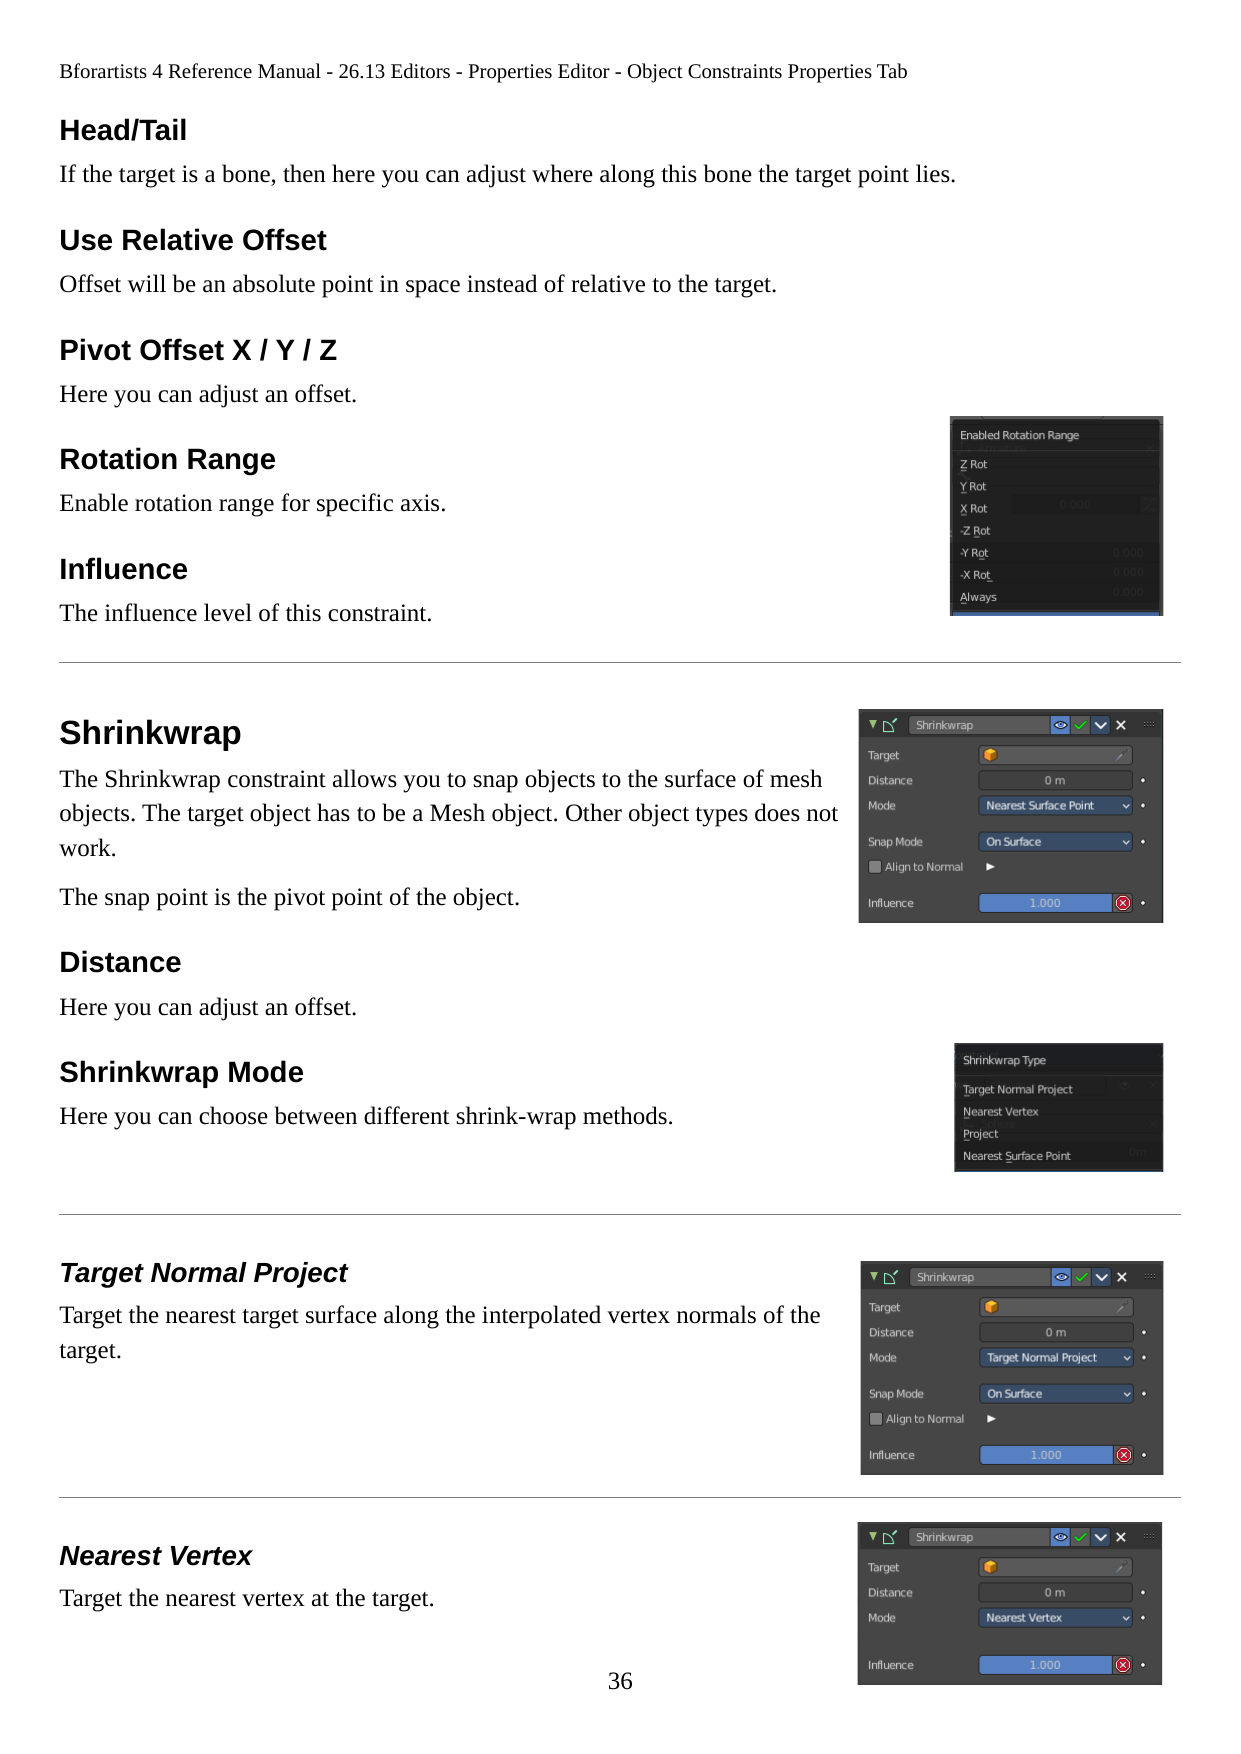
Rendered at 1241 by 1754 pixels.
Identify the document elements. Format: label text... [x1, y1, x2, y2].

subtitle Shrinkwrap Mode [59, 1055, 954, 1089]
subtitle Influence [59, 552, 949, 586]
text Target the nearest vertex at the target. [59, 1583, 857, 1612]
subtitle Nearest Vertex [59, 1539, 857, 1571]
subtitle Distance [59, 945, 1181, 979]
subtitle Target Normal Project [59, 1256, 1181, 1288]
subtitle Pivot Offset X / Y / Z [59, 332, 1181, 366]
subtitle Rotation Range [59, 442, 949, 476]
subtitle Shrinkwrap [59, 712, 858, 751]
text Target the nearest target surface along the interpolated vertex normals of the target. [59, 1301, 860, 1364]
text The snap point is the pivot point of the object. [59, 882, 858, 910]
subtitle Head/Tail [59, 113, 1181, 146]
text Enable rotation range for specific axis. [59, 488, 949, 517]
subtitle [1164, 1055, 1181, 1089]
text The influence level of this constraint. [59, 598, 1181, 627]
picture [860, 1261, 1164, 1475]
text The Shrinkwrap constraint allows you to snap objects to the surface of mesh objects. The target object has to be a Mesh object. Other object types does not work. [59, 764, 858, 861]
subtitle [1164, 712, 1181, 751]
subtitle Use Relative Offset [59, 222, 1181, 256]
text Here you can choose between different shrink-wrap methods. [59, 1101, 954, 1130]
subtitle [1164, 442, 1181, 476]
subtitle [1164, 552, 1181, 586]
text Offset will be an absolute point in space instead of relative to the target. [59, 269, 1181, 297]
picture [857, 1522, 1163, 1685]
text Here you can adjust an offset. [59, 992, 1181, 1020]
picture [858, 709, 1164, 923]
text Here you can adjust an offset. [59, 379, 1181, 407]
picture [954, 1043, 1164, 1172]
text If the target is a bone, then here you can adjust where along this bone the target point lies. [59, 159, 1181, 188]
picture [949, 416, 1164, 616]
subtitle [1163, 1539, 1181, 1571]
